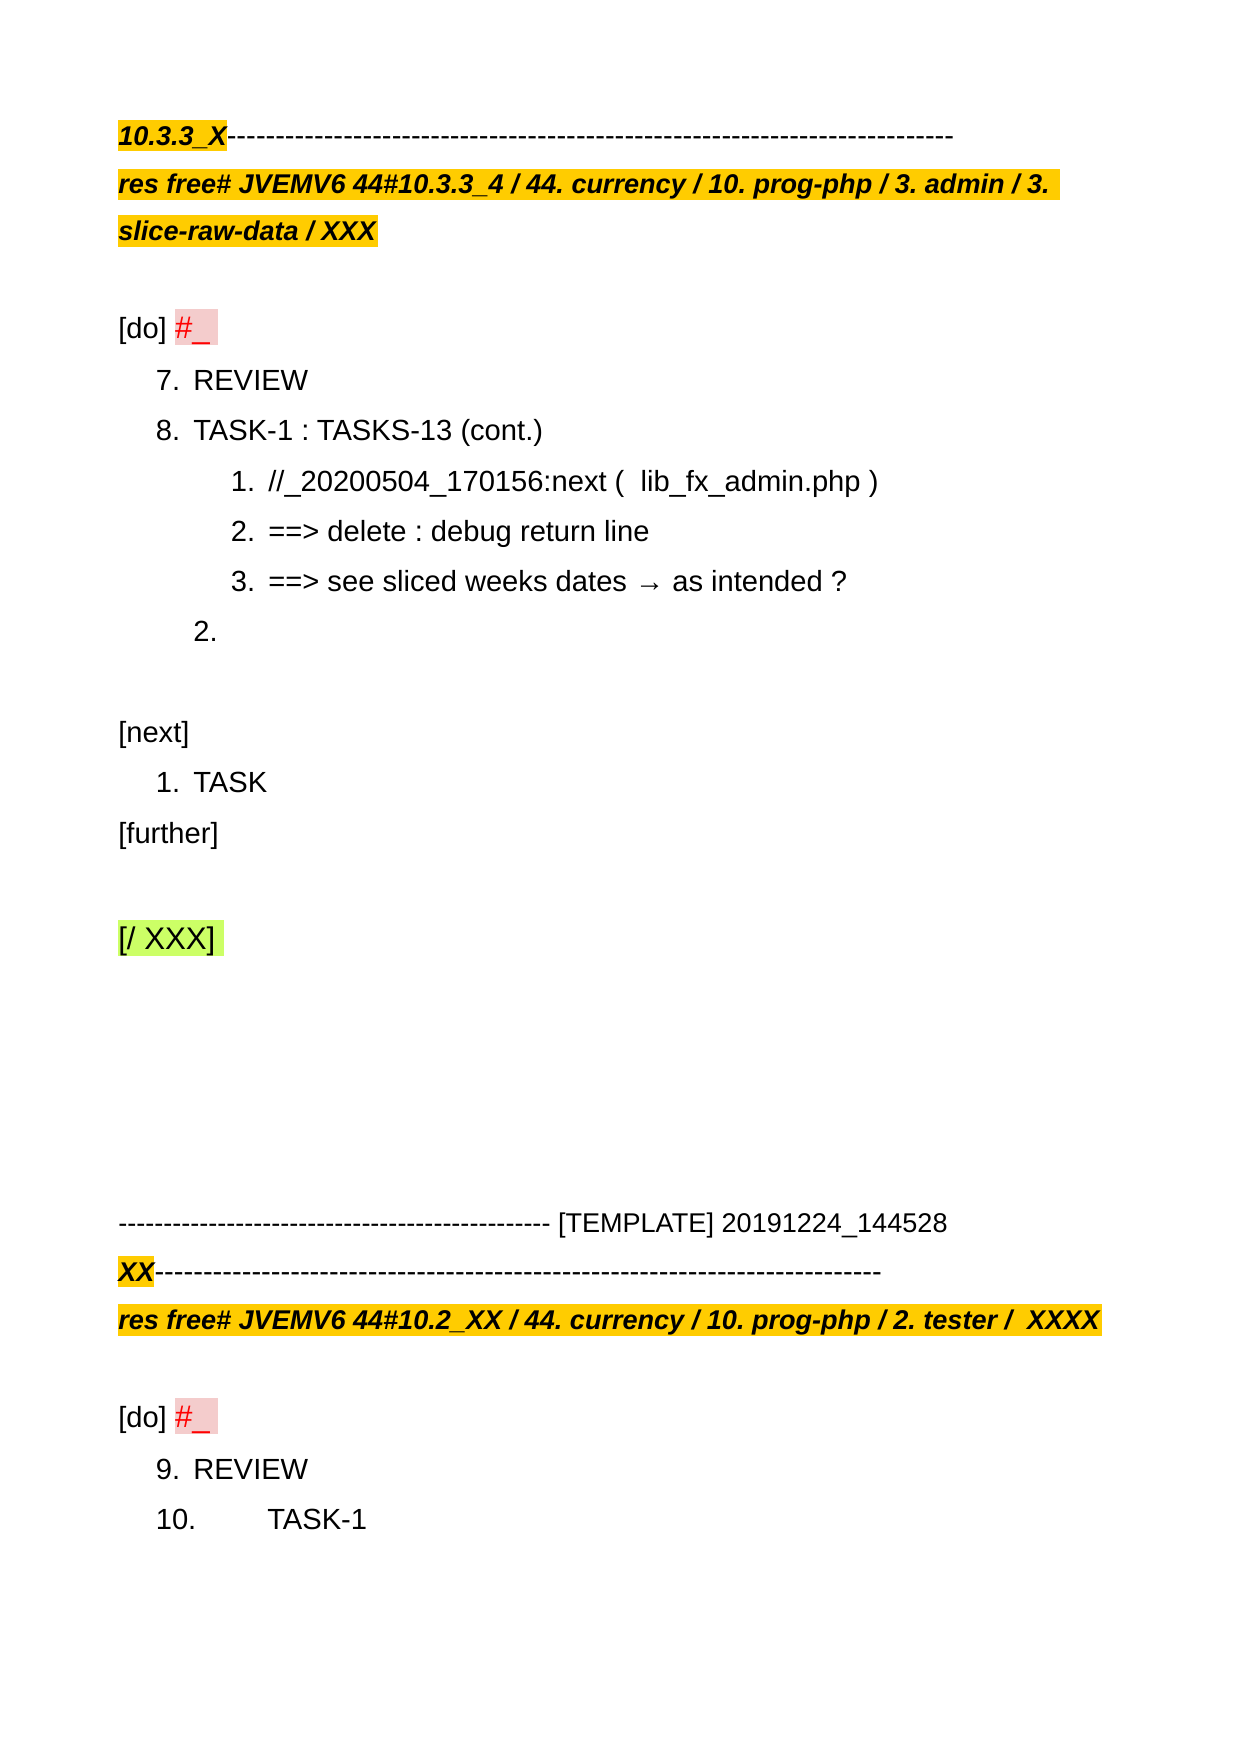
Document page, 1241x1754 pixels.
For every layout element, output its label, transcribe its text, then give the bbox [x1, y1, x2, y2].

list TASK [156, 765, 1122, 799]
text [/ XXX] [118, 866, 1122, 956]
text ------------------------------------------------ [TEMPLATE] 20191224_144528 [118, 1207, 1122, 1238]
list ==> delete : debug return line [231, 514, 1122, 547]
list REVIEW [156, 1452, 1122, 1486]
text [do] #_ [118, 309, 1122, 345]
text res free# JVEMV6 44#10.3.3_4 / 44. currency / 10. prog-php / 3. admin / 3. slice-raw-data / XXX [118, 168, 1122, 247]
text XX--------------------------------------------------------------------------- [118, 1254, 1122, 1288]
list ==> see sliced weeks dates → as intended ? [231, 564, 1122, 598]
text 10.3.3_X--------------------------------------------------------------------------- [118, 118, 1122, 152]
text [further] [118, 816, 1122, 849]
list TASK-1 [156, 1502, 1122, 1536]
list //_20200504_170156:next ( lib_fx_admin.php ) [231, 463, 1122, 497]
list TASK-1 : TASKS-13 (cont.) [156, 413, 1122, 447]
text [do] #_ [118, 1398, 1122, 1434]
list REVIEW [156, 363, 1122, 396]
text [next] [118, 715, 1122, 749]
text res free# JVEMV6 44#10.2_XX / 44. currency / 10. prog-php / 2. tester / XXXX [118, 1304, 1122, 1336]
